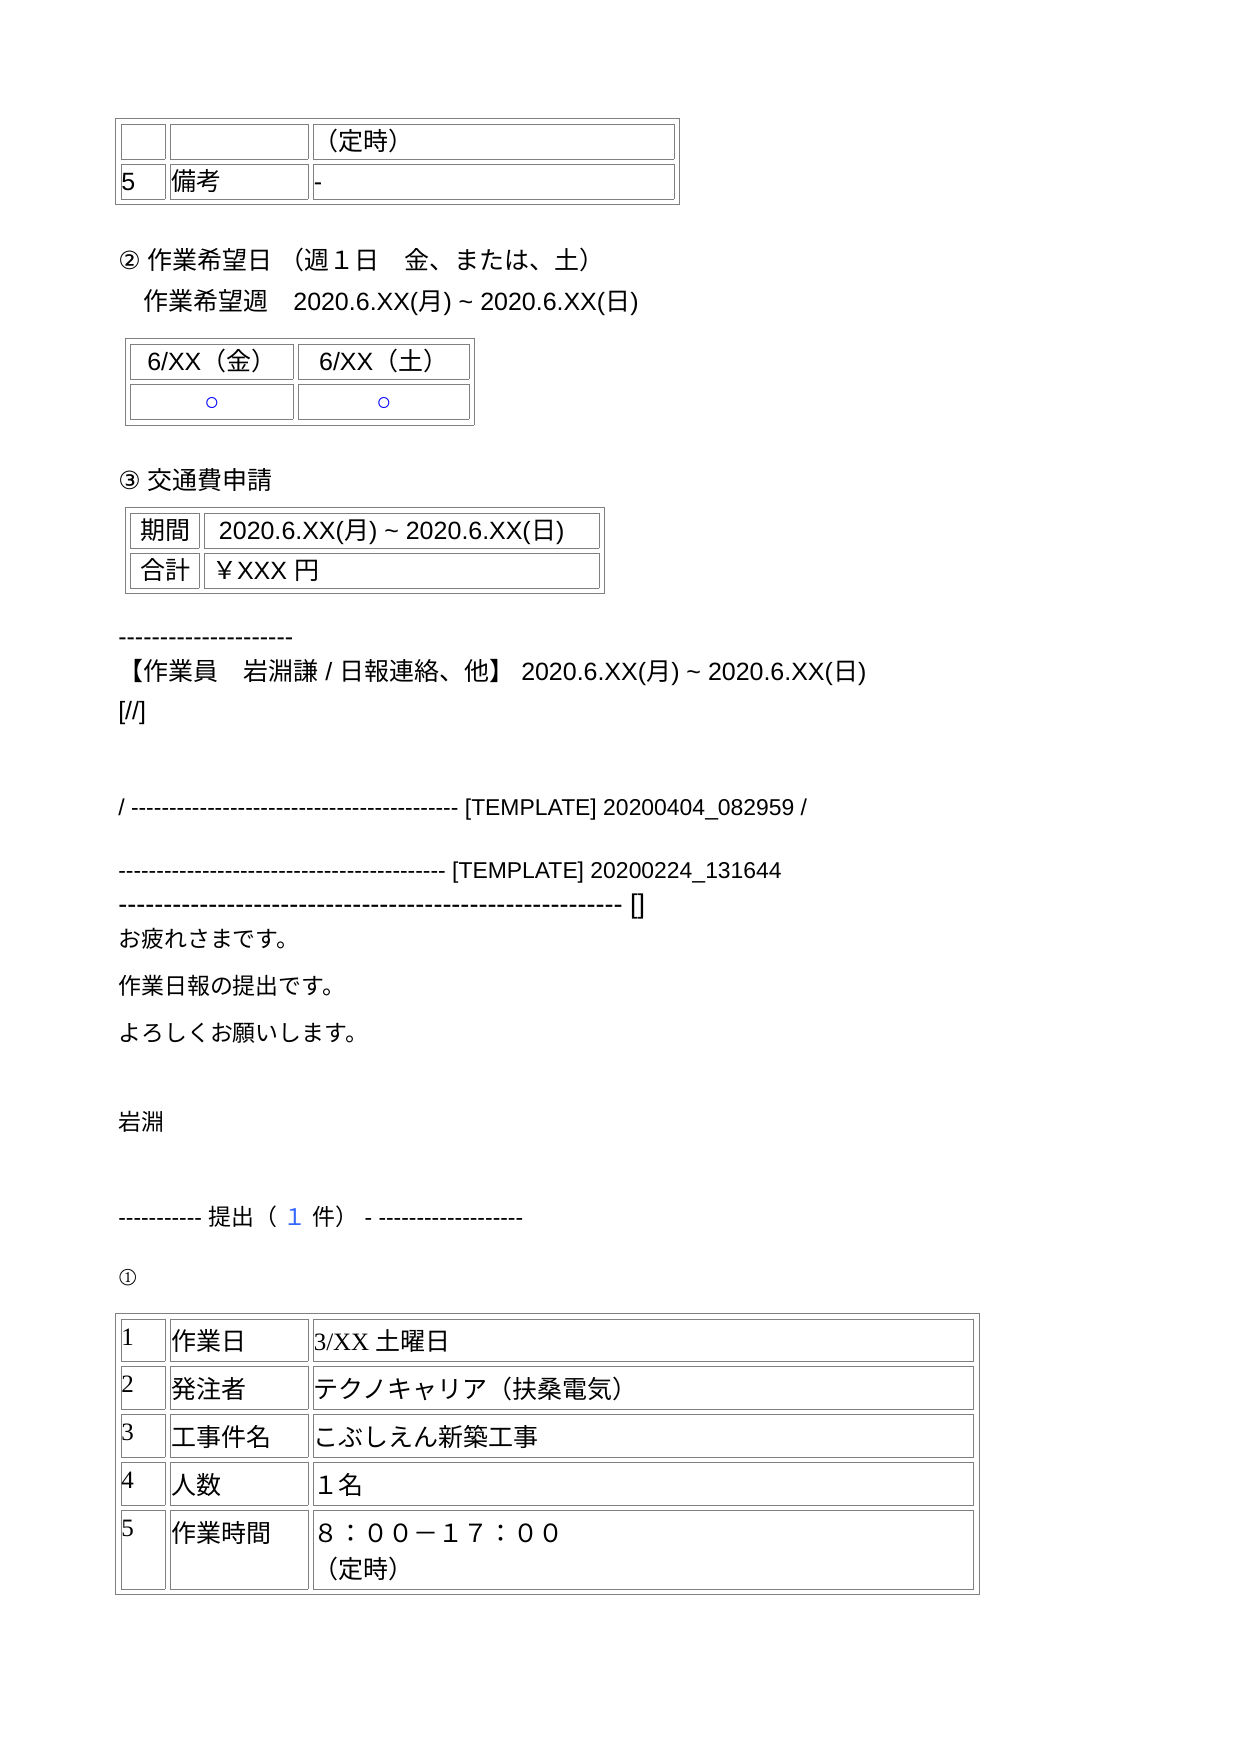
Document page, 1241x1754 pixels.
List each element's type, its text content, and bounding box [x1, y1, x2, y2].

text -------------------------------------------------------- [] [118, 888, 1122, 920]
table_header 6/XX（金） [128, 339, 296, 379]
table_cell こぶしえん新築工事 [310, 1409, 976, 1457]
table_cell 発注者 [168, 1361, 310, 1409]
text ① [118, 1262, 1122, 1290]
text 岩淵 [118, 1108, 1122, 1135]
text --------------------- [118, 622, 1122, 651]
table_cell 5 [118, 1505, 168, 1589]
table_cell 4 [118, 1457, 168, 1505]
text ----------- 提出（ １ 件） - ------------------- [118, 1197, 1122, 1233]
table_cell ○ [128, 379, 296, 419]
table_header 1 [118, 1314, 168, 1361]
table_header 6/XX（土） [296, 339, 471, 379]
table_header 作業日 [168, 1314, 310, 1361]
table_header 2020.6.XX(月) ~ 2020.6.XX(日) [202, 508, 602, 547]
table_header 3/XX 土曜日 [310, 1314, 976, 1361]
table_cell 備考 [168, 159, 310, 199]
table_cell 5 [118, 159, 168, 199]
table_cell - [310, 159, 677, 199]
text お疲れさまです。 [118, 926, 1122, 952]
table_cell 合計 [128, 548, 202, 588]
text よろしくお願いします。 [118, 1020, 1122, 1046]
text ③ 交通費申請 [118, 466, 1122, 494]
text ------------------------------------------- [TEMPLATE] 20200224_131644 [118, 857, 1122, 883]
text ② 作業希望日 （週１日 金、または、土） [118, 246, 1122, 274]
text 作業希望週 2020.6.XX(月) ~ 2020.6.XX(日) [118, 287, 1122, 316]
table_cell 人数 [168, 1457, 310, 1505]
table_cell 2 [118, 1361, 168, 1409]
text / ------------------------------------------- [TEMPLATE] 20200404_082959 / [118, 794, 1122, 820]
table_cell ○ [296, 379, 471, 419]
table_cell １名 [310, 1457, 976, 1505]
table_cell - [314, 165, 674, 199]
table_cell [168, 119, 310, 158]
table_cell [118, 119, 168, 158]
table_cell （定時） [310, 119, 677, 158]
table_header 期間 [128, 508, 202, 547]
text 作業日報の提出です。 [118, 973, 1122, 999]
table_cell ８：００－１７：００ （定時） [310, 1505, 976, 1589]
table_cell 工事件名 [168, 1409, 310, 1457]
table_cell 3 [118, 1409, 168, 1457]
table_cell ￥XXX 円 [202, 548, 602, 588]
table_cell テクノキャリア（扶桑電気） [310, 1361, 976, 1409]
table_cell 作業時間 [168, 1505, 310, 1589]
text 【作業員 岩淵謙 / 日報連絡、他】 2020.6.XX(月) ~ 2020.6.XX(日) [118, 657, 1122, 685]
text [//] [118, 696, 1122, 725]
